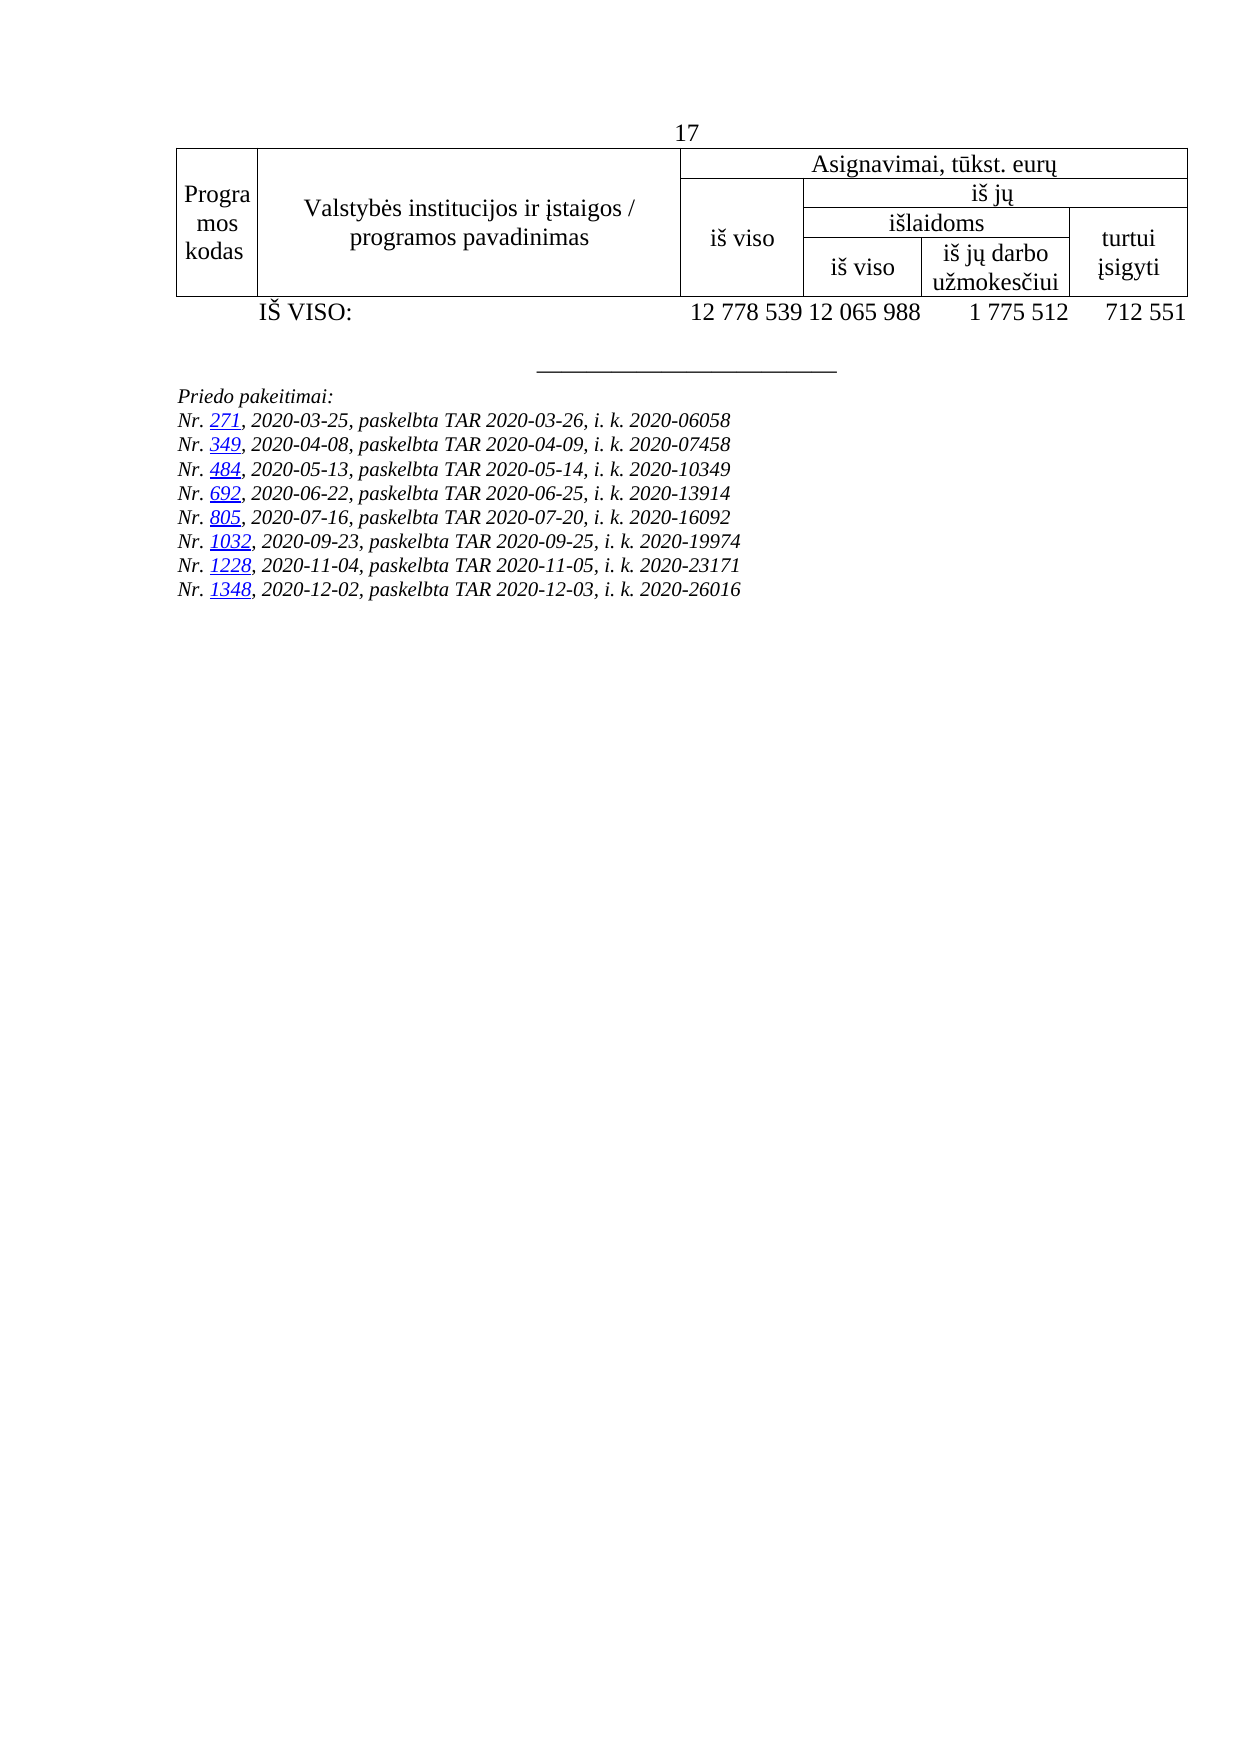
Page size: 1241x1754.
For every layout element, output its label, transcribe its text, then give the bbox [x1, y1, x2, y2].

table_cell 712 551 [1070, 297, 1187, 327]
text Nr. 805, 2020-07-16, paskelbta TAR 2020-07-20, i. k. 2020-16092 [177, 504, 1196, 529]
text Nr. 271, 2020-03-25, paskelbta TAR 2020-03-26, i. k. 2020-06058 [177, 408, 1196, 432]
text Nr. 1032, 2020-09-23, paskelbta TAR 2020-09-25, i. k. 2020-19974 [177, 529, 1196, 553]
table_cell 1 775 512 [922, 297, 1070, 327]
text Nr. 1348, 2020-12-02, paskelbta TAR 2020-12-03, i. k. 2020-26016 [177, 577, 1196, 601]
text Nr. 1228, 2020-11-04, paskelbta TAR 2020-11-05, i. k. 2020-23171 [177, 553, 1196, 577]
table_header Asignavimai, tūkst. eurų [681, 149, 1187, 177]
table_cell [177, 297, 258, 327]
table_cell išlaidoms [804, 208, 1069, 237]
table_cell 12 065 988 [804, 297, 922, 327]
table_cell iš jų darbo užmokesčiui [922, 238, 1069, 296]
table_cell iš viso [804, 238, 921, 296]
text Nr. 484, 2020-05-13, paskelbta TAR 2020-05-14, i. k. 2020-10349 [177, 456, 1196, 481]
table_cell iš viso [681, 179, 803, 296]
text Nr. 349, 2020-04-08, paskelbta TAR 2020-04-09, i. k. 2020-07458 [177, 432, 1196, 456]
text Priedo pakeitimai: [177, 384, 1196, 408]
table_header Programos kodas [177, 149, 257, 296]
table_header Valstybės institucijos ir įstaigos / programos pavadinimas [258, 149, 680, 296]
table_cell IŠ VISO: [258, 297, 617, 327]
text Nr. 692, 2020-06-22, paskelbta TAR 2020-06-25, i. k. 2020-13914 [177, 481, 1196, 504]
text ———————————— [177, 356, 1196, 384]
table_cell 12 778 539 [681, 297, 803, 327]
table_cell iš jų [804, 179, 1187, 207]
table_cell turtui įsigyti [1070, 208, 1187, 296]
table_cell [617, 297, 681, 327]
